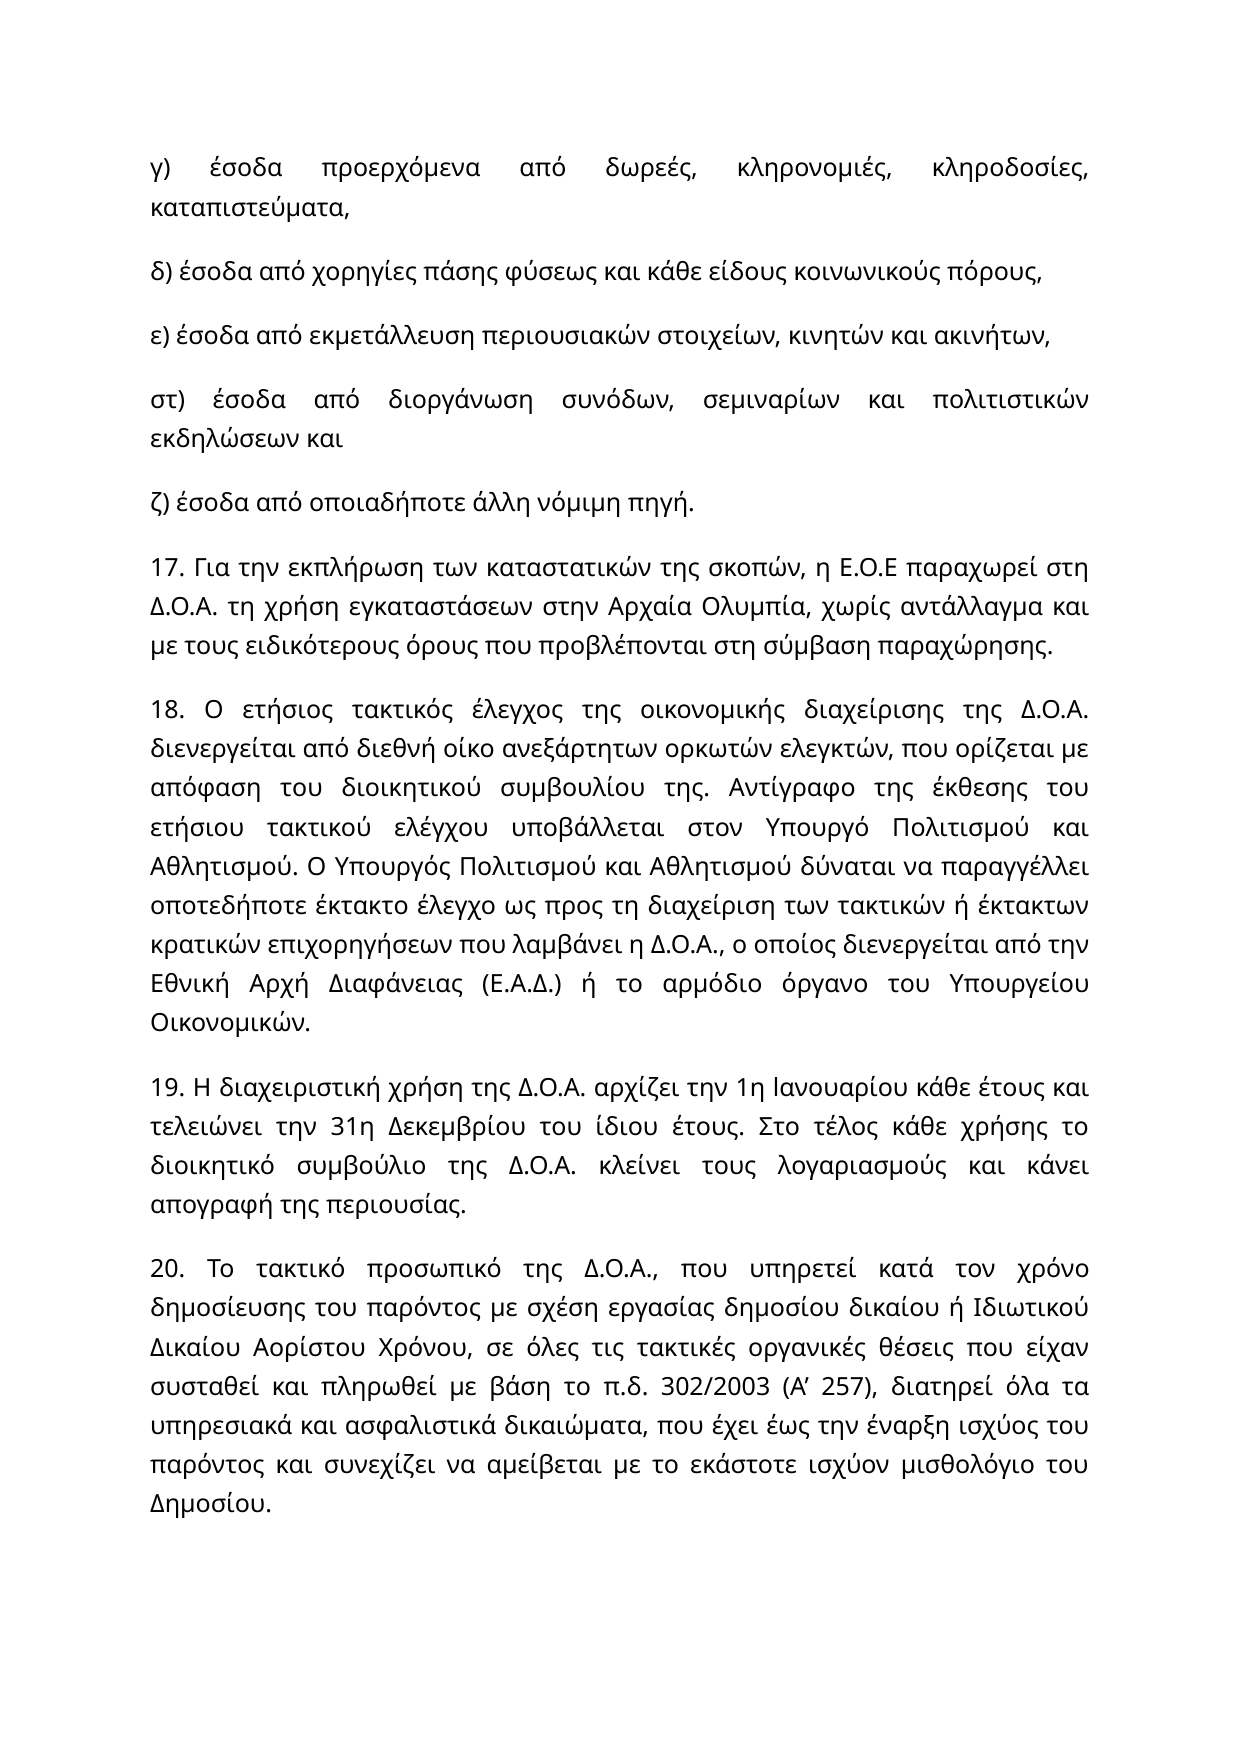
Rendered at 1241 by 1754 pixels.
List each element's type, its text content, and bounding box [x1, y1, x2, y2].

text ε) έσοδα από εκμετάλλευση περιουσιακών στοιχείων, κινητών και ακινήτων, [150, 317, 1090, 352]
text 20. Το τακτικό προσωπικό της Δ.Ο.Α., που υπηρετεί κατά τον χρόνο δημοσίευσης του παρόντος με σχέση εργασίας δημοσίου δικαίου ή Ιδιωτικού Δικαίου Αορίστου Χρόνου, σε όλες τις τακτικές οργανικές θέσεις που είχαν συσταθεί και πληρωθεί με βάση το π.δ. 302/2003 (Α’ 257), διατηρεί όλα τα υπηρεσιακά και ασφαλιστικά δικαιώματα, που έχει έως την έναρξη ισχύος του παρόντος και συνεχίζει να αμείβεται με το εκάστοτε ισχύον μισθολόγιο του Δημοσίου. [150, 1251, 1090, 1520]
text 18. Ο ετήσιος τακτικός έλεγχος της οικονομικής διαχείρισης της Δ.Ο.Α. διενεργείται από διεθνή οίκο ανεξάρτητων ορκωτών ελεγκτών, που ορίζεται με απόφαση του διοικητικού συμβουλίου της. Αντίγραφο της έκθεσης του ετήσιου τακτικού ελέγχου υποβάλλεται στον Υπουργό Πολιτισμού και Αθλητισμού. Ο Υπουργός Πολιτισμού και Αθλητισμού δύναται να παραγγέλλει οποτεδήποτε έκτακτο έλεγχο ως προς τη διαχείριση των τακτικών ή έκτακτων κρατικών επιχορηγήσεων που λαμβάνει η Δ.Ο.Α., ο οποίος διενεργείται από την Εθνική Αρχή Διαφάνειας (Ε.Α.Δ.) ή το αρμόδιο όργανο του Υπουργείου Οικονομικών. [150, 692, 1090, 1039]
text ζ) έσοδα από οποιαδήποτε άλλη νόμιμη πηγή. [150, 485, 1090, 519]
text στ) έσοδα από διοργάνωση συνόδων, σεμιναρίων και πολιτιστικών εκδηλώσεων και [150, 382, 1090, 455]
text 17. Για την εκπλήρωση των καταστατικών της σκοπών, η Ε.Ο.Ε παραχωρεί στη Δ.Ο.Α. τη χρήση εγκαταστάσεων στην Αρχαία Ολυμπία, χωρίς αντάλλαγμα και με τους ειδικότερους όρους που προβλέπονται στη σύμβαση παραχώρησης. [150, 549, 1090, 662]
text 19. Η διαχειριστική χρήση της Δ.Ο.Α. αρχίζει την 1η lανουαρίου κάθε έτους και τελειώνει την 31η Δεκεμβρίου του ίδιου έτους. Στο τέλος κάθε χρήσης το διοικητικό συμβούλιο της Δ.Ο.Α. κλείνει τους λογαριασμούς και κάνει απογραφή της περιουσίας. [150, 1069, 1090, 1221]
text δ) έσοδα από χορηγίες πάσης φύσεως και κάθε είδους κοινωνικούς πόρους, [150, 253, 1090, 287]
text γ) έσοδα προερχόμενα από δωρεές, κληρονομιές, κληροδοσίες, καταπιστεύματα, [150, 150, 1090, 223]
